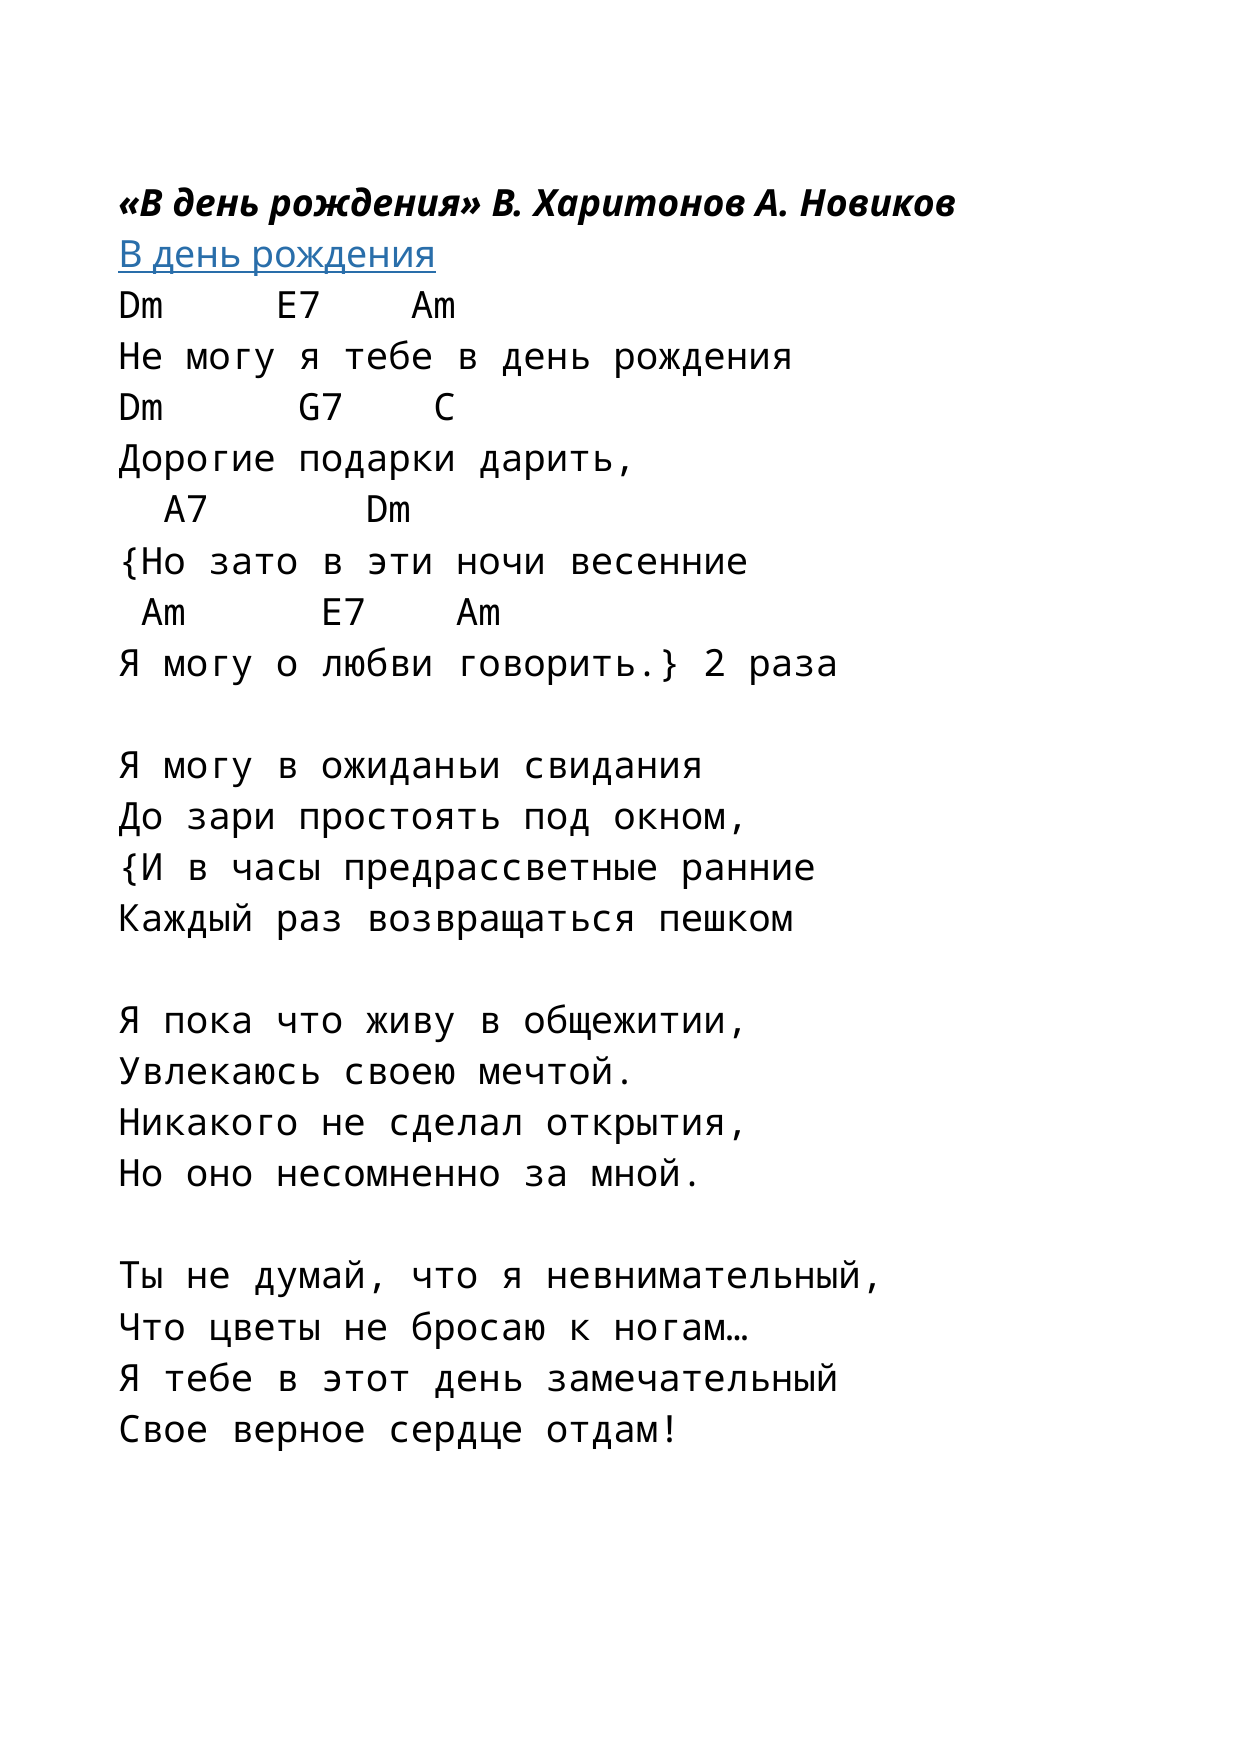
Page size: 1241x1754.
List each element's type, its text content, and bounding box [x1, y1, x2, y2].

text Не могу я тебе в день рождения [118, 329, 1122, 381]
text В день рождения [118, 227, 1122, 278]
text A7 Dm [118, 483, 1122, 534]
text Ты не думай, что я невнимательный, [118, 1249, 1122, 1300]
text Дорогие подарки дарить, [118, 432, 1122, 483]
text Что цветы не бросаю к ногам… [118, 1300, 1122, 1351]
text Я пока что живу в общежитии, [118, 994, 1122, 1045]
text Я тебе в этот день замечательный [118, 1351, 1122, 1402]
text Dm G7 C [118, 381, 1122, 432]
text Никакого не сделал открытия, [118, 1096, 1122, 1147]
text Я могу о любви говорить.} 2 раза [118, 636, 1122, 687]
text Свое верное сердце отдам! [118, 1402, 1122, 1453]
text Am E7 Am [118, 585, 1122, 636]
text Увлекаюсь своею мечтой. [118, 1045, 1122, 1096]
text {Но зато в эти ночи весенние [118, 534, 1122, 585]
text До зари простоять под окном, [118, 789, 1122, 841]
text Каждый раз возвращаться пешком [118, 892, 1122, 943]
text Я могу в ожиданьи свидания [118, 738, 1122, 789]
text Dm E7 Am [118, 278, 1122, 329]
text Но оно несомненно за мной. [118, 1147, 1122, 1198]
text {И в часы предрассветные ранние [118, 841, 1122, 892]
subtitle «В день рождения» В. Харитонов А. Новиков [118, 176, 1122, 227]
